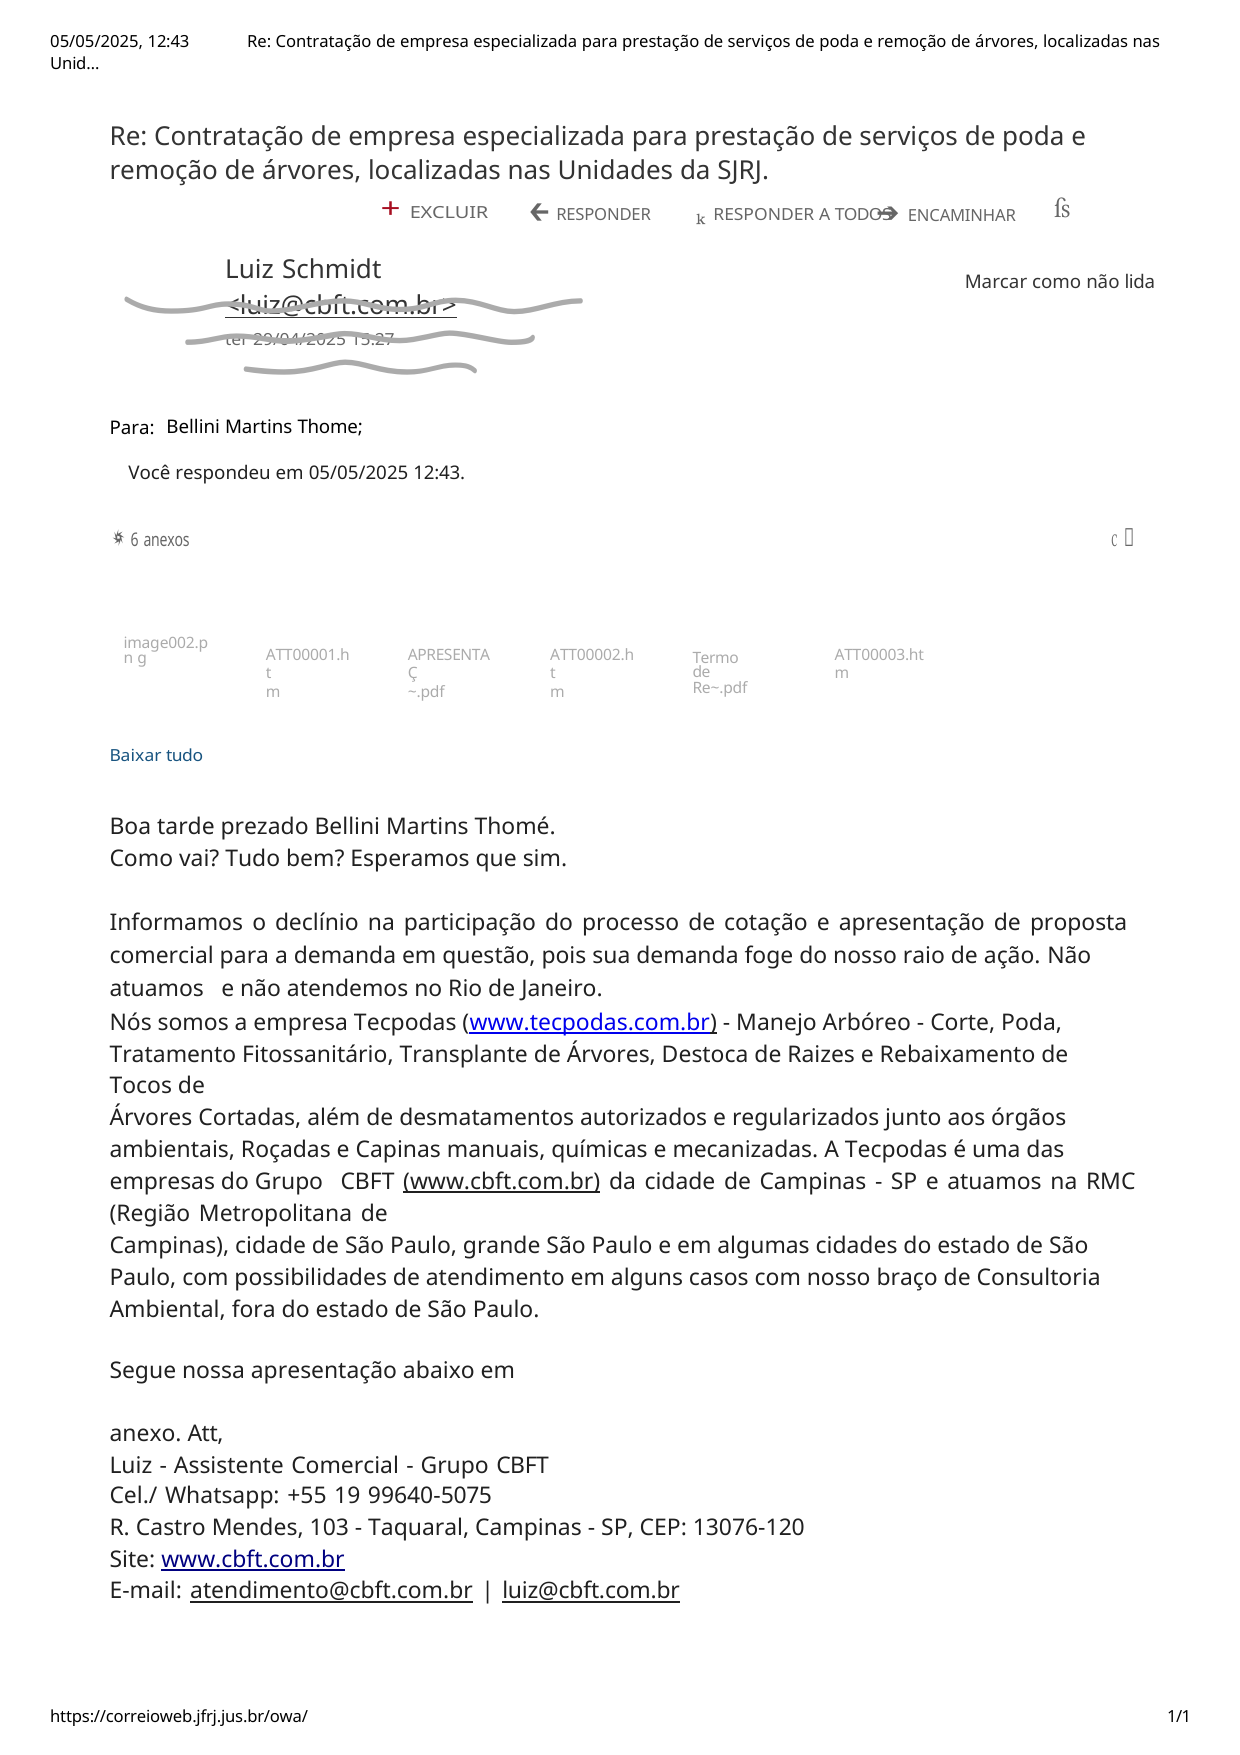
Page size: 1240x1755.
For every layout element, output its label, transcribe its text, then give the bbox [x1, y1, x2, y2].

text Cel./ Whatsapp: +55 19 99640-5075 [109, 1479, 1195, 1510]
text Informamos o declínio na participação do processo de cotação e apresentação de proposta comercial para a demanda em questão, pois sua demanda foge do nosso raio de ação. Não atuamos e não atendemos no Rio de Janeiro. [109, 905, 1139, 1003]
text Segue nossa apresentação abaixo em anexo. Att, [109, 1329, 584, 1454]
text Luiz - Assistente Comercial - Grupo CBFT [109, 1454, 1195, 1478]
text Você respondeu em 05/05/2025 12:43. [128, 459, 1195, 484]
text image002.pn g [123, 636, 213, 668]
text m [266, 683, 351, 701]
text  6 anexos   [111, 519, 1195, 553]
list ENCAMINHAR  [906, 189, 1195, 231]
text  RESPONDER A TODOS [696, 192, 904, 230]
text Marcar como não lida [964, 268, 1195, 293]
text Boa tarde prezado Bellini Martins Thomé. Como vai? Tudo bem? Esperamos que sim. [109, 810, 584, 873]
text APRESENTAÇ [408, 646, 498, 683]
text Nós somos a empresa Tecpodas (www.tecpodas.com.br) - Manejo Arbóreo - Corte, Poda, Tratamento Fitossanitário, Transplante de Árvores, Destoca de Raizes e Rebaixamento de Tocos de [109, 1006, 1121, 1101]
text  [120, 281, 197, 381]
text R. Castro Mendes, 103 - Taquaral, Campinas - SP, CEP: 13076-120 Site: www.cbft.com.br [109, 1511, 809, 1574]
subtitle Luiz Schmidt <luiz@cbft.com.br> [225, 251, 619, 322]
text E-mail: atendimento@cbft.com.br | luiz@cbft.com.br [109, 1575, 1195, 1605]
subtitle Re: Contratação de empresa especializada para prestação de serviços de poda e remoção de árvores, localizadas nas Unidades da SJRJ. [109, 118, 1121, 187]
text Árvores Cortadas, além de desmatamentos autorizados e regularizados junto aos órgãos ambientais, Roçadas e Capinas manuais, químicas e mecanizadas. A Tecpodas é uma das empresas do Grupo CBFT (www.cbft.com.br) da cidade de Campinas - SP e atuamos na RMC (Região Metropolitana de [109, 1101, 1139, 1228]
text ~.pdf [408, 683, 498, 701]
text ATT00003.ht [834, 646, 1195, 664]
text m [550, 683, 635, 701]
text Para: Bellini Martins Thome; [109, 413, 1195, 440]
text Baixar tudo [109, 743, 1195, 766]
text + EXCLUIR [44, 189, 488, 227]
text ter 29/04/2025 15:27 [225, 327, 619, 350]
text ATT00001.ht [266, 646, 351, 683]
text Termo de Re~.pdf [692, 650, 757, 698]
text Campinas), cidade de São Paulo, grande São Paulo e em algumas cidades do estado de São Paulo, com possibilidades de atendimento em alguns casos com nosso braço de Consultoria Ambiental, fora do estado de São Paulo. [109, 1229, 1121, 1324]
text 🡰 RESPONDER [529, 192, 656, 230]
text ATT00002.ht [550, 646, 635, 683]
text 05/05/2025, 12:43 Re: Contratação de empresa especializada para prestação de serviços de poda e remoção de árvores, localizadas nas Unid… [50, 29, 1195, 75]
text m [834, 664, 1195, 683]
